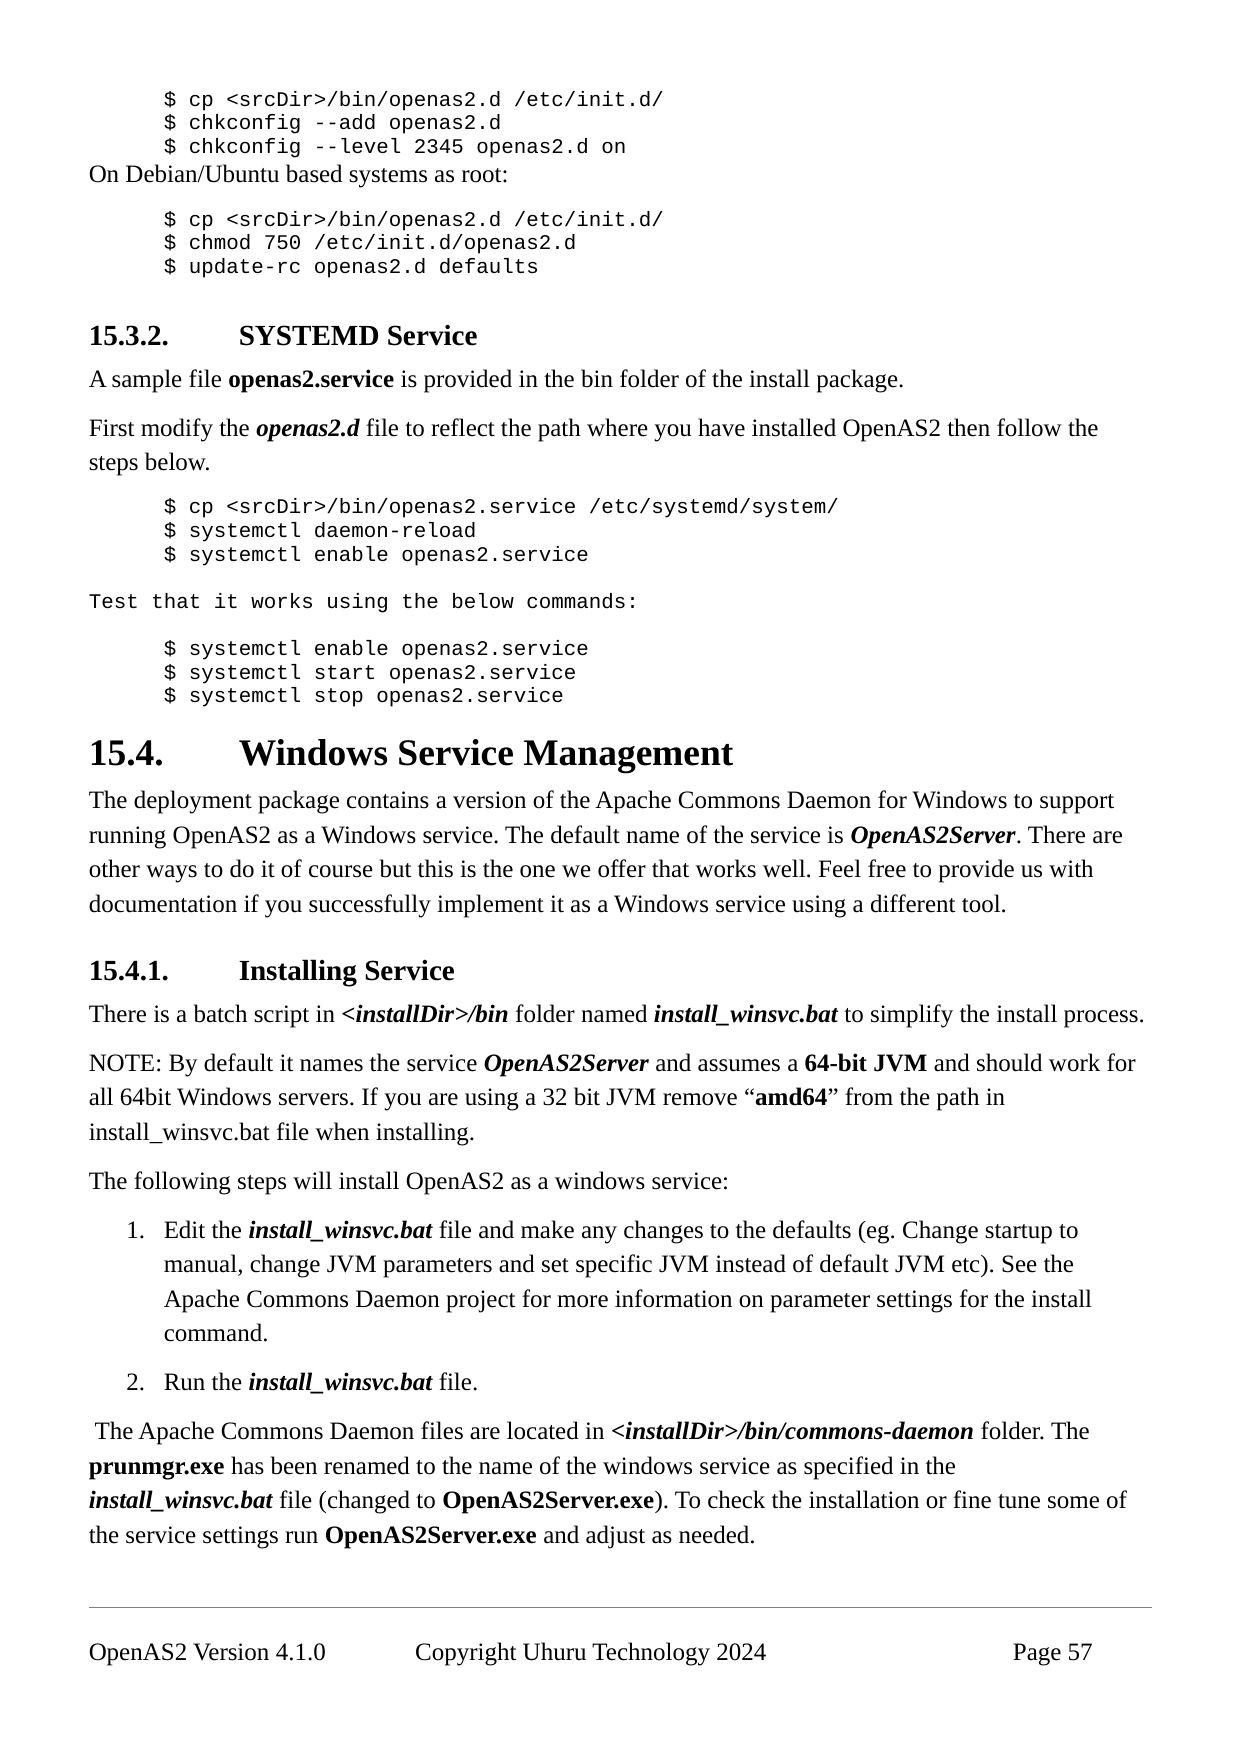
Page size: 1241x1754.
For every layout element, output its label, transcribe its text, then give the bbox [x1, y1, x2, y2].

text There is a batch script in <installDir>/bin folder named install_winsvc.bat to simplify the install process. [88, 999, 1152, 1027]
list Edit the install_winsvc.bat file and make any changes to the defaults (eg. Change startup to manual, change JVM parameters and set specific JVM instead of default JVM etc). See the Apache Commons Daemon project for more information on parameter settings for the install command. [126, 1215, 1152, 1347]
text $ cp <srcDir>/bin/openas2.d /etc/init.d/ [163, 88, 1152, 112]
text The deployment package contains a version of the Apache Commons Daemon for Windows to support running OpenAS2 as a Windows service. The default name of the service is OpenAS2Server. There are other ways to do it of course but this is the one we offer that works well. Feel free to provide us with documentation if you successfully implement it as a Windows service using a different tool. [88, 786, 1152, 918]
text The following steps will install OpenAS2 as a windows service: [88, 1166, 1152, 1194]
text $ systemctl daemon-reload [163, 520, 1152, 544]
text $ update-rc openas2.d defaults [163, 256, 1152, 279]
text On Debian/Ubuntu based systems as root: [88, 159, 1152, 188]
text $ cp <srcDir>/bin/openas2.service /etc/systemd/system/ [163, 496, 1152, 520]
text First modify the openas2.d file to reflect the path where you have installed OpenAS2 then follow the steps below. [88, 413, 1152, 476]
text The Apache Commons Daemon files are located in <installDir>/bin/commons-daemon folder. The prunmgr.exe has been renamed to the name of the windows service as specified in the install_winsvc.bat file (changed to OpenAS2Server.exe). To check the installation or fine tune some of the service settings run OpenAS2Server.exe and adjust as needed. [88, 1416, 1152, 1549]
subtitle Installing Service [88, 953, 1152, 986]
text $ systemctl enable openas2.service [163, 544, 1152, 567]
text $ chkconfig --add openas2.d [163, 112, 1152, 136]
subtitle Windows Service Management [88, 730, 1152, 773]
text $ chmod 750 /etc/init.d/openas2.d [163, 232, 1152, 256]
subtitle SYSTEMD Service [88, 318, 1152, 351]
text Test that it works using the below commands: [88, 591, 1152, 614]
text $ systemctl enable openas2.service $ systemctl start openas2.service $ systemctl stop openas2.service [163, 614, 1152, 709]
text $ cp <srcDir>/bin/openas2.d /etc/init.d/ [163, 208, 1152, 232]
text A sample file openas2.service is provided in the bin folder of the install package. [88, 364, 1152, 392]
text NOTE: By default it names the service OpenAS2Server and assumes a 64-bit JVM and should work for all 64bit Windows servers. If you are using a 32 bit JVM remove “amd64” from the path in install_winsvc.bat file when installing. [88, 1048, 1152, 1146]
list Run the install_winsvc.bat file. [126, 1367, 1152, 1396]
text $ chkconfig --level 2345 openas2.d on [163, 136, 1152, 159]
